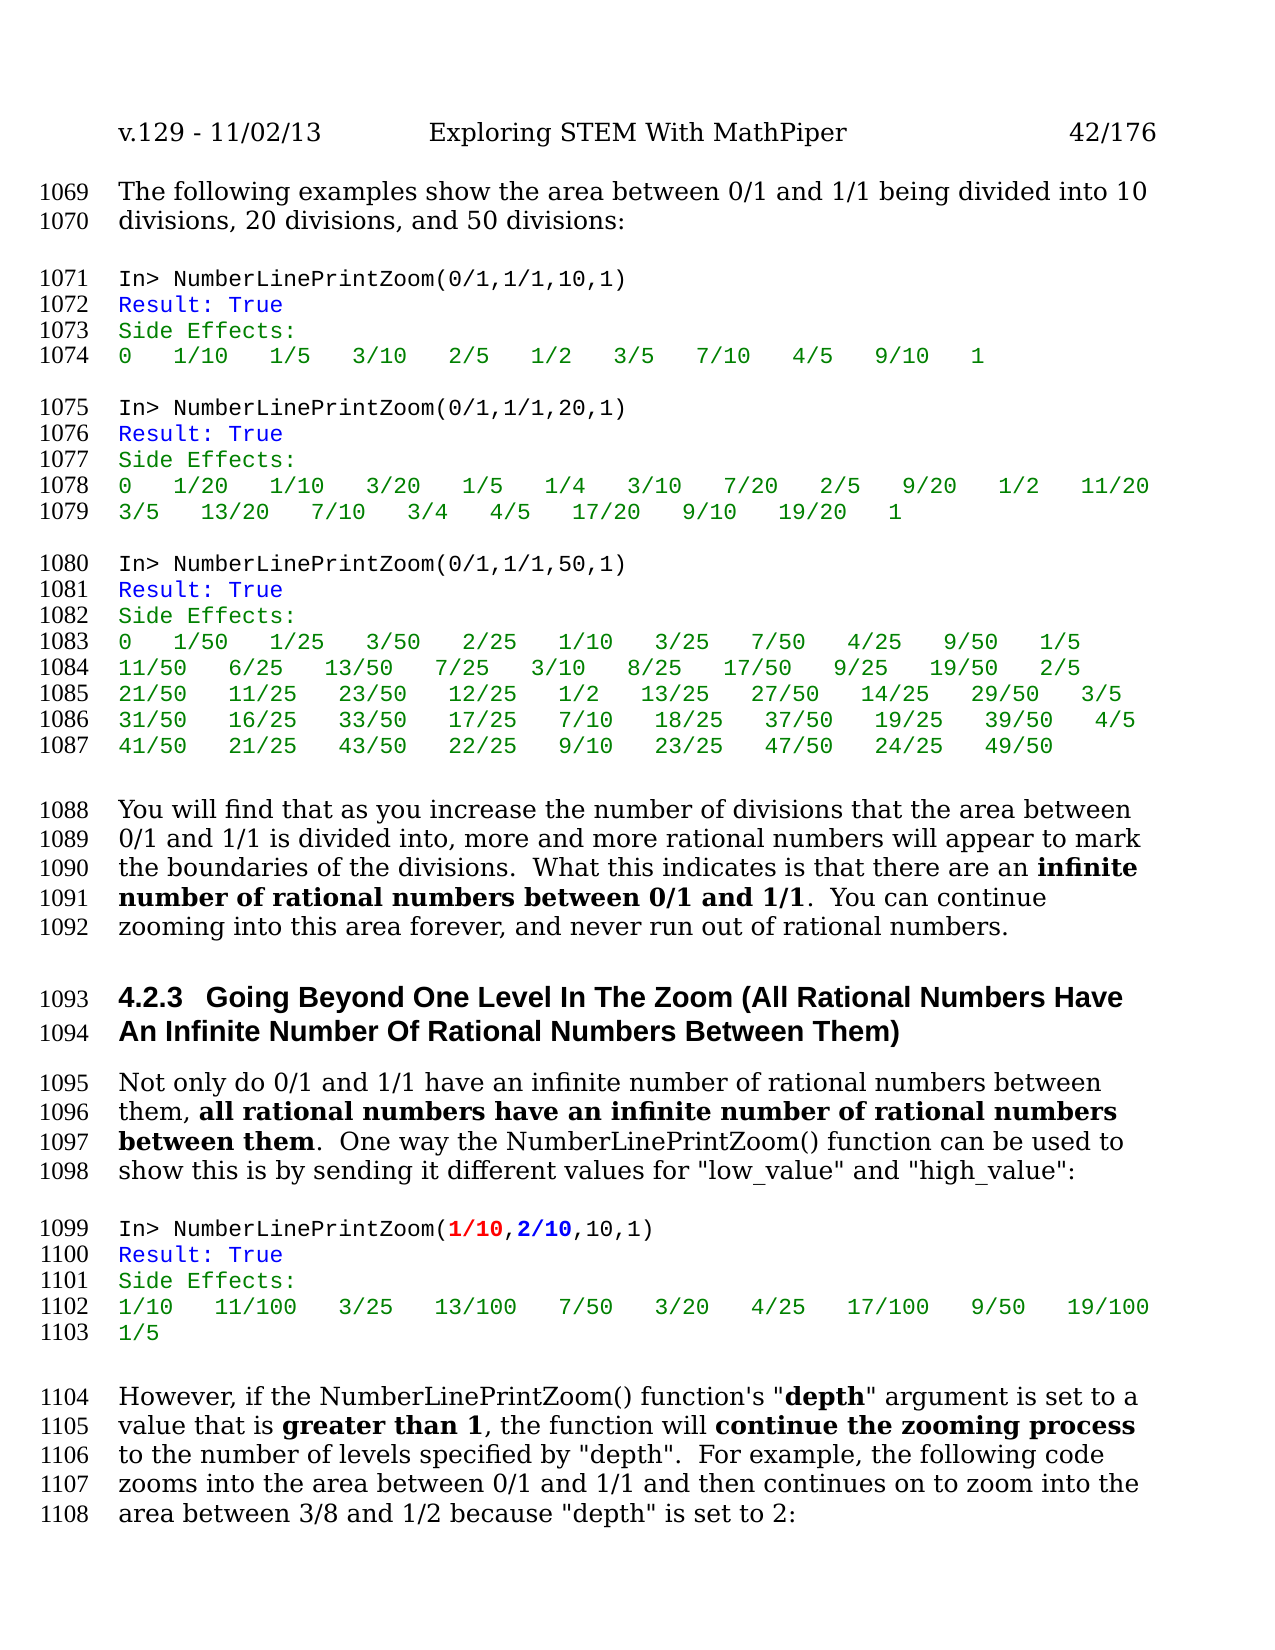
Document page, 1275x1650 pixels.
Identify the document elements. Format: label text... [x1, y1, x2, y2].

text Result: True [118, 423, 1157, 449]
text You will find that as you increase the number of divisions that the area between 0/1 and 1/1 is divided into, more and more rational numbers will appear to mark the boundaries of the divisions. What this indicates is that there are an infinite number of rational numbers between 0/1 and 1/1. You can continue zooming into this area forever, and never run out of rational numbers. [118, 795, 1157, 941]
text In> NumberLinePrintZoom(0/1,1/1,50,1) [118, 552, 1157, 578]
text Side Effects: [118, 449, 1157, 474]
subtitle Going Beyond One Level In The Zoom (All Rational Numbers Have An Infinite Number Of Rational Numbers Between Them) [118, 980, 1157, 1047]
text Result: True [118, 1243, 1157, 1269]
text The following examples show the area between 0/1 and 1/1 being divided into 10 divisions, 20 divisions, and 50 divisions: [118, 177, 1157, 235]
text Side Effects: [118, 604, 1157, 630]
text 1/10 11/100 3/25 13/100 7/50 3/20 4/25 17/100 9/50 19/100 1/5 [118, 1295, 1157, 1347]
text In> NumberLinePrintZoom(0/1,1/1,10,1) [118, 267, 1157, 293]
text Not only do 0/1 and 1/1 have an infinite number of rational numbers between them, all rational numbers have an infinite number of rational numbers between them. One way the NumberLinePrintZoom() function can be used to show this is by sending it different values for "low_value" and "high_value": [118, 1068, 1157, 1185]
text Result: True [118, 578, 1157, 604]
text In> NumberLinePrintZoom(0/1,1/1,20,1) [118, 397, 1157, 423]
text Result: True [118, 293, 1157, 319]
text 0 1/20 1/10 3/20 1/5 1/4 3/10 7/20 2/5 9/20 1/2 11/20 3/5 13/20 7/10 3/4 4/5 17/20 9/10 19/20 1 [118, 474, 1157, 526]
text However, if the NumberLinePrintZoom() function's "depth" argument is set to a value that is greater than 1, the function will continue the zooming process to the number of levels specified by "depth". For example, the following code zooms into the area between 0/1 and 1/1 and then continues on to zoom into the area between 3/8 and 1/2 because "depth" is set to 2: [118, 1382, 1157, 1528]
text Side Effects: [118, 319, 1157, 345]
text Side Effects: [118, 1269, 1157, 1295]
text 0 1/50 1/25 3/50 2/25 1/10 3/25 7/50 4/25 9/50 1/5 11/50 6/25 13/50 7/25 3/10 8/25 17/50 9/25 19/50 2/5 21/50 11/25 23/50 12/25 1/2 13/25 27/50 14/25 29/50 3/5 31/50 16/25 33/50 17/25 7/10 18/25 37/50 19/25 39/50 4/5 41/50 21/25 43/50 22/25 9/10 23/25 47/50 24/25 49/50 [118, 630, 1157, 760]
text In> NumberLinePrintZoom(1/10,2/10,10,1) [118, 1217, 1157, 1243]
text 0 1/10 1/5 3/10 2/5 1/2 3/5 7/10 4/5 9/10 1 [118, 345, 1157, 371]
